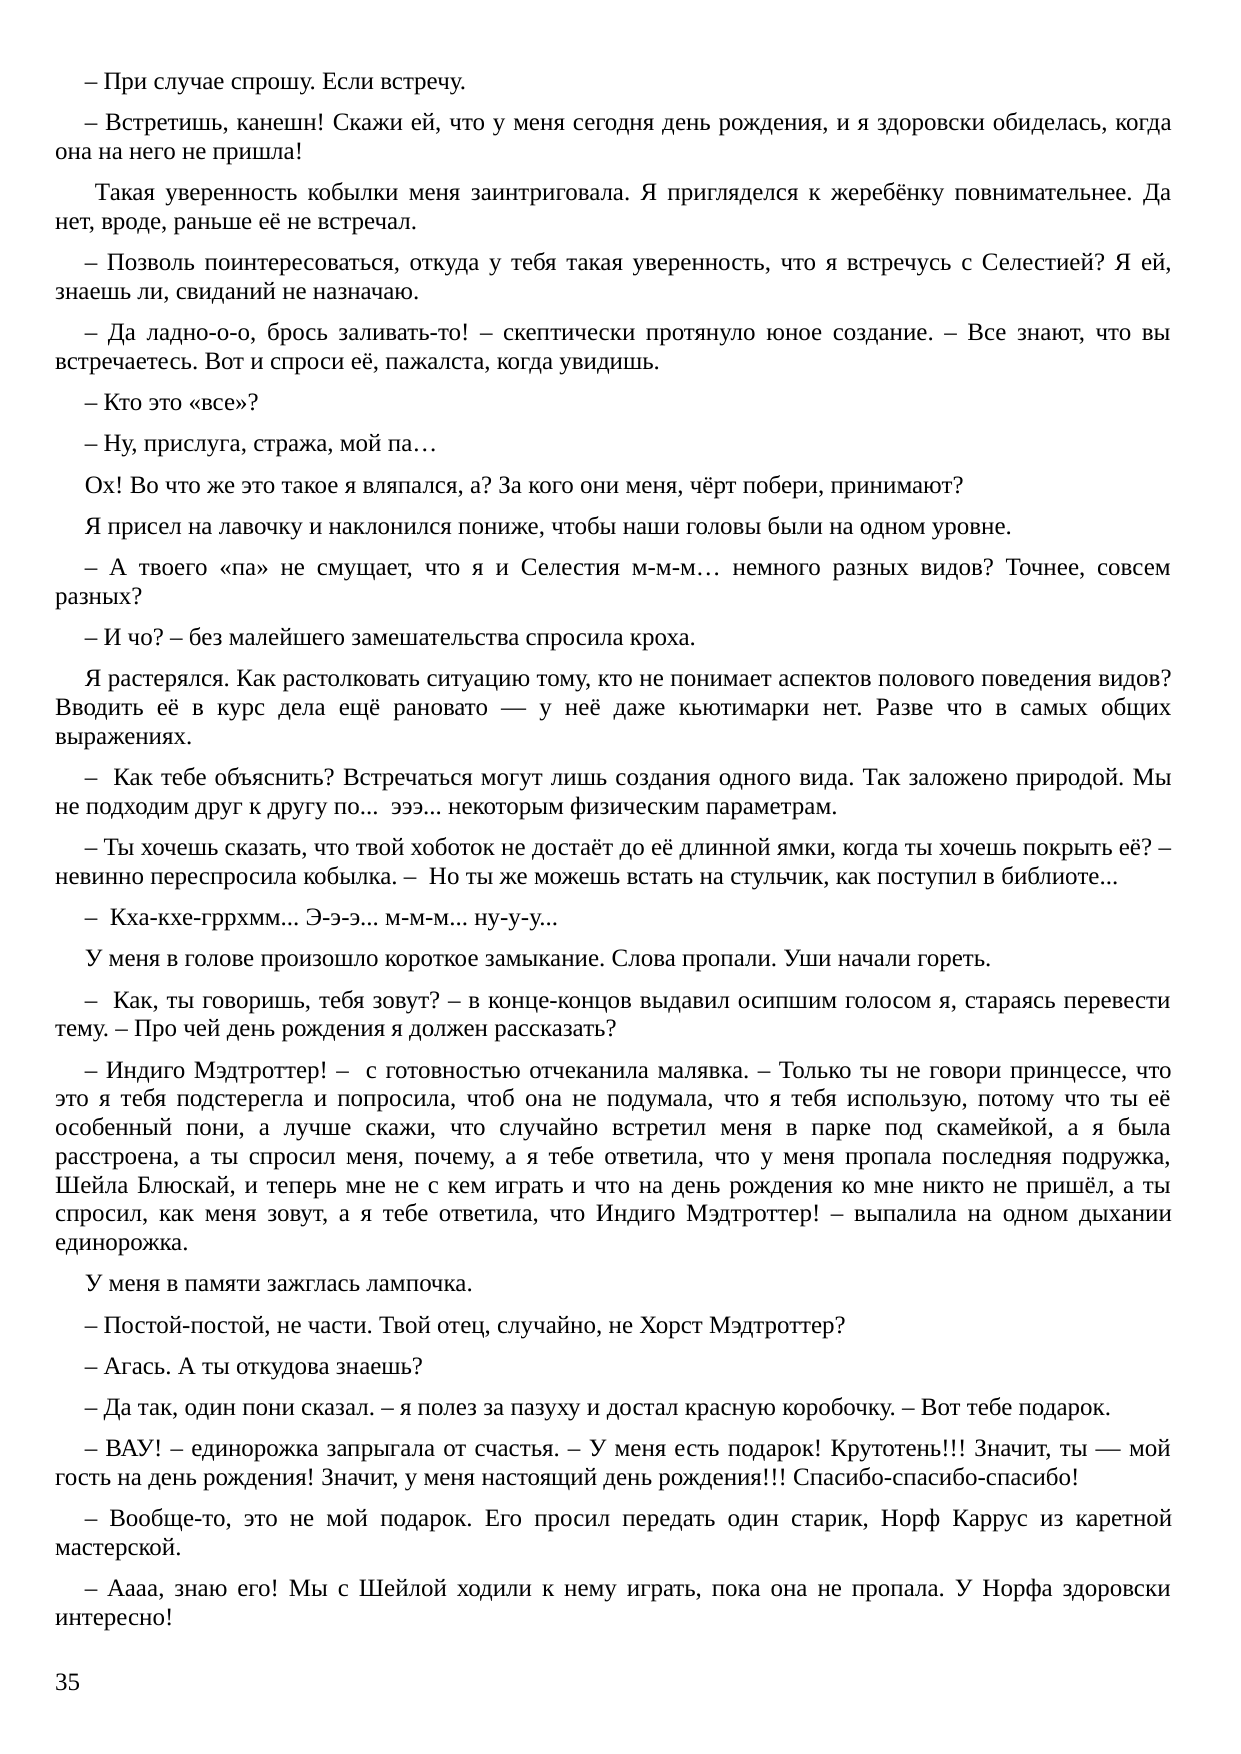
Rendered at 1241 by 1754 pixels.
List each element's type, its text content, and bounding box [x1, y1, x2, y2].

text Такая уверенность кобылки меня заинтриговала. Я пригляделся к жеребёнку повнимательнее. Да нет, вроде, раньше её не встречал. [55, 177, 1173, 235]
text – Да ладно-о-о, брось заливать-то! – скептически протянуло юное создание. – Все знают, что вы встречаетесь. Вот и спроси её, пажалста, когда увидишь. [55, 317, 1173, 375]
text У меня в голове произошло короткое замыкание. Слова пропали. Уши начали гореть. [55, 943, 1173, 972]
text – Ну, прислуга, стража, мой па… [55, 428, 1173, 457]
text – Постой-постой, не части. Твой отец, случайно, не Хорст Мэдтроттер? [55, 1310, 1173, 1338]
text У меня в памяти зажглась лампочка. [55, 1268, 1173, 1297]
text – Позволь поинтересоваться, откуда у тебя такая уверенность, что я встречусь с Селестией? Я ей, знаешь ли, свиданий не назначаю. [55, 247, 1173, 305]
text – Да так, один пони сказал. – я полез за пазуху и достал красную коробочку. – Вот тебе подарок. [55, 1392, 1173, 1421]
text – А твоего «па» не смущает, что я и Селестия м-м-м… немного разных видов? Точнее, совсем разных? [55, 552, 1173, 610]
text – Индиго Мэдтроттер! – с готовностью отчеканила малявка. – Только ты не говори принцессе, что это я тебя подстерегла и попросила, чтоб она не подумала, что я тебя использую, потому что ты её особенный пони, а лучше скажи, что случайно встретил меня в парке под скамейкой, а я была расстроена, а ты спросил меня, почему, а я тебе ответила, что у меня пропала последняя подружка, Шейла Блюскай, и теперь мне не с кем играть и что на день рождения ко мне никто не пришёл, а ты спросил, как меня зовут, а я тебе ответила, что Индиго Мэдтроттер! – выпалила на одном дыхании единорожка. [55, 1055, 1173, 1256]
text – И чо? – без малейшего замешательства спросила кроха. [55, 622, 1173, 651]
text – При случае спрошу. Если встречу. [55, 66, 1173, 95]
text – Аааа, знаю его! Мы с Шейлой ходили к нему играть, пока она не пропала. У Норфа здоровски интересно! [55, 1573, 1173, 1631]
text Ох! Во что же это такое я вляпался, а? За кого они меня, чёрт побери, принимают? [55, 470, 1173, 498]
text – Кто это «все»? [55, 387, 1173, 416]
text – Ты хочешь сказать, что твой хоботок не достаёт до её длинной ямки, когда ты хочешь покрыть её? – невинно переспросила кобылка. – Но ты же можешь встать на стульчик, как поступил в библиоте... [55, 832, 1173, 890]
text – Встретишь, канешн! Скажи ей, что у меня сегодня день рождения, и я здоровски обиделась, когда она на него не пришла! [55, 107, 1173, 165]
text – ВАУ! – единорожка запрыгала от счастья. – У меня есть подарок! Крутотень!!! Значит, ты — мой гость на день рождения! Значит, у меня настоящий день рождения!!! Спасибо-спасибо-спасибо! [55, 1433, 1173, 1491]
text – Как, ты говоришь, тебя зовут? – в конце-концов выдавил осипшим голосом я, стараясь перевести тему. – Про чей день рождения я должен рассказать? [55, 985, 1173, 1042]
text – Кха-кхе-гррхмм... Э-э-э... м-м-м... ну-у-у... [55, 902, 1173, 931]
text – Как тебе объяснить? Встречаться могут лишь создания одного вида. Так заложено природой. Мы не подходим друг к другу по... эээ... некоторым физическим параметрам. [55, 762, 1173, 820]
text – Агась. А ты откудова знаешь? [55, 1351, 1173, 1380]
text Я присел на лавочку и наклонился пониже, чтобы наши головы были на одном уровне. [55, 511, 1173, 540]
text Я растерялся. Как растолковать ситуацию тому, кто не понимает аспектов полового поведения видов? Вводить её в курс дела ещё рановато — у неё даже кьютимарки нет. Разве что в самых общих выражениях. [55, 663, 1173, 750]
text – Вообще-то, это не мой подарок. Его просил передать один старик, Норф Каррус из каретной мастерской. [55, 1503, 1173, 1561]
